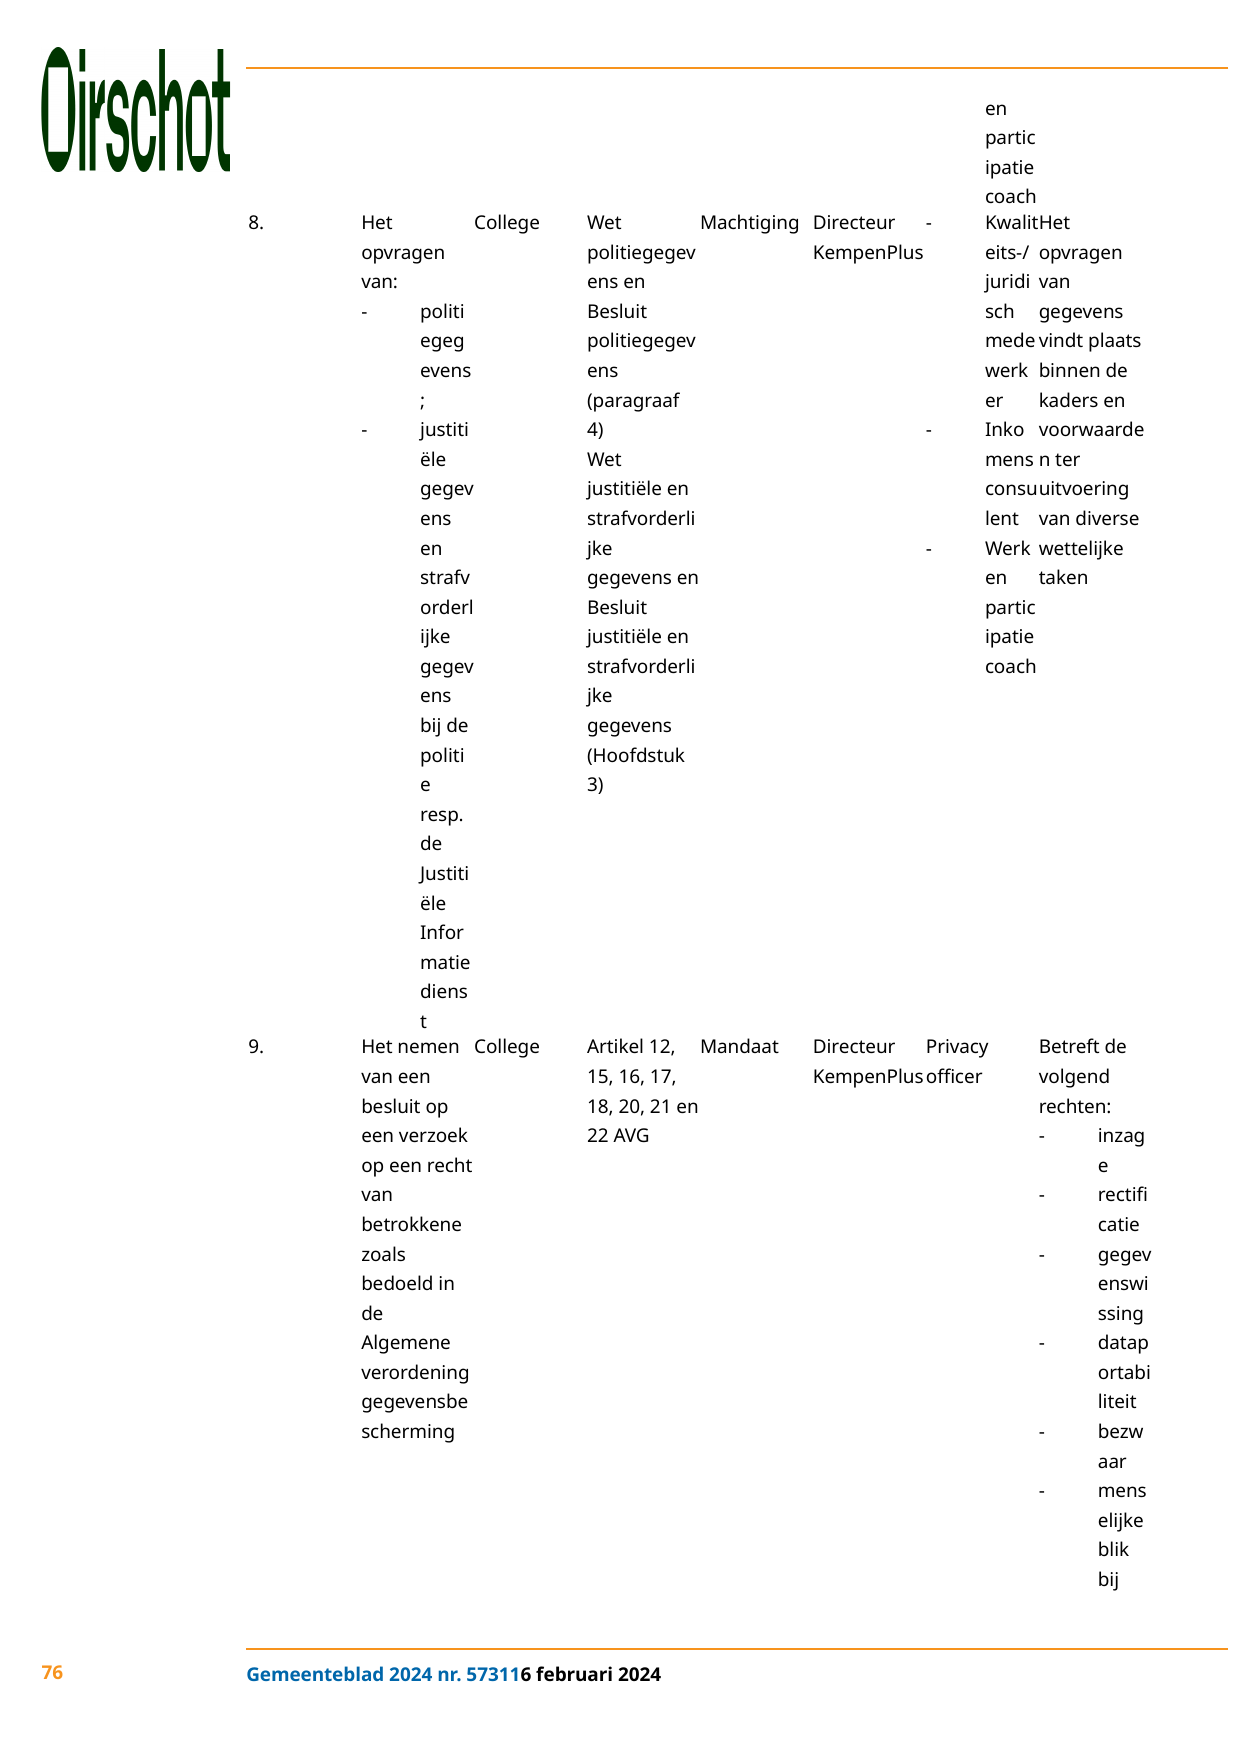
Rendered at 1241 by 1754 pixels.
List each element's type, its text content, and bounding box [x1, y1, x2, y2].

table_cell Machtiging [700, 209, 813, 1034]
table_cell Directeur KempenPlus [813, 1034, 926, 1592]
table_cell [700, 95, 813, 209]
table_cell Directeur KempenPlus [813, 209, 926, 1034]
table_cell Het opvragen van: politiegegevens; justitiële gegevens en strafvorderlijke gegevens bij de politie resp. de Justitiële Informatiedienst [361, 209, 474, 1034]
table_cell 9. [248, 1034, 361, 1592]
table_cell Wet politiegegevens en Besluit politiegegevens (paragraaf 4) Wet justitiële en strafvorderlijke gegevens en Besluit justitiële en strafvorderlijke gegevens (Hoofdstuk 3) [587, 209, 700, 1034]
table_cell [361, 95, 474, 209]
table_cell Artikel 12, 15, 16, 17, 18, 20, 21 en 22 AVG [587, 1034, 700, 1592]
table_cell 8. [248, 209, 361, 1034]
picture [41, 47, 231, 172]
table_cell Het nemen van een besluit op een verzoek op een recht van betrokkene zoals bedoeld in de Algemene verordening gegevensbescherming [361, 1034, 474, 1592]
table_cell [1039, 95, 1152, 209]
table_cell [248, 95, 361, 209]
table_cell en participatie coach [926, 95, 1038, 209]
table_cell [587, 95, 700, 209]
table_cell Kwaliteits-/juridisch medewerker Inkomensconsulent Werk en participatie coach [926, 209, 1038, 1034]
table_cell Privacy officer [926, 1034, 1038, 1592]
table_cell College [474, 1034, 587, 1592]
table_cell Mandaat [700, 1034, 813, 1592]
table_cell Het opvragen van gegevens vindt plaats binnen de kaders en voorwaarden ter uitvoering van diverse wettelijke taken [1039, 209, 1152, 1034]
table_cell Betreft de volgend rechten: inzage rectificatie gegevenswissing dataportabiliteit bezwaar menselijke blik bij [1039, 1034, 1152, 1592]
table_cell [813, 95, 926, 209]
table_cell College [474, 209, 587, 1034]
table_cell [474, 95, 587, 209]
